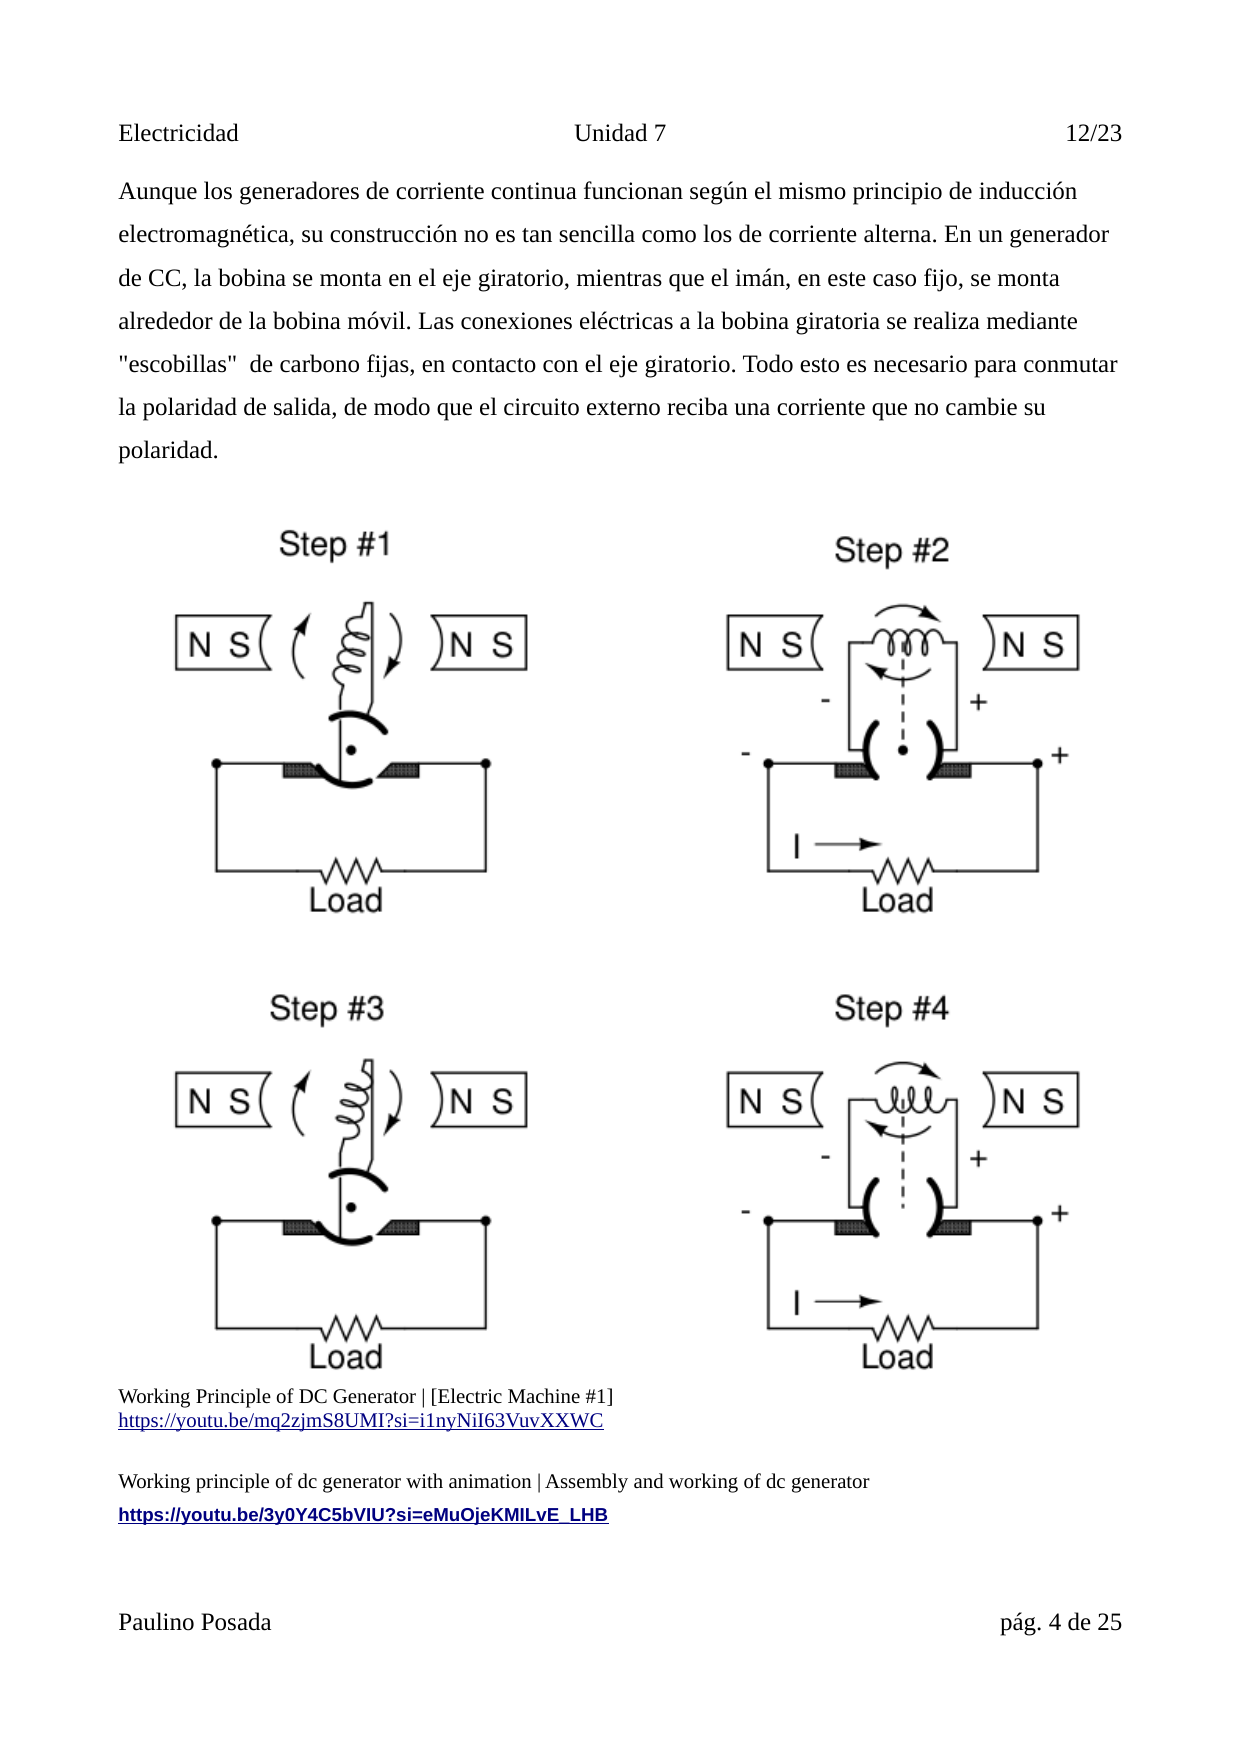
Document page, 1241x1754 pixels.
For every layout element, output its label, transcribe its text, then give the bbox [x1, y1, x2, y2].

subtitle Working principle of dc generator with animation | Assembly and working of dc generator https://youtu.be/3y0Y4C5bVIU?si=eMuOjeKMILvE_LHB [118, 1469, 1122, 1525]
text Working Principle of DC Generator | [Electric Machine #1] [118, 1384, 1122, 1408]
text https://youtu.be/mq2zjmS8UMI?si=i1nyNiI63VuvXXWC [118, 1408, 1122, 1432]
text Aunque los generadores de corriente continua funcionan según el mismo principio de inducción electromagnética, su construcción no es tan sencilla como los de corriente alterna. En un generador de CC, la bobina se monta en el eje giratorio, mientras que el imán, en este caso fijo, se monta alrededor de la bobina móvil. Las conexiones eléctricas a la bobina giratoria se realiza mediante "escobillas" de carbono fijas, en contacto con el eje giratorio. Todo esto es necesario para conmutar la polaridad de salida, de modo que el circuito externo reciba una corriente que no cambie su polaridad. [118, 176, 1122, 464]
picture [138, 521, 1102, 1381]
